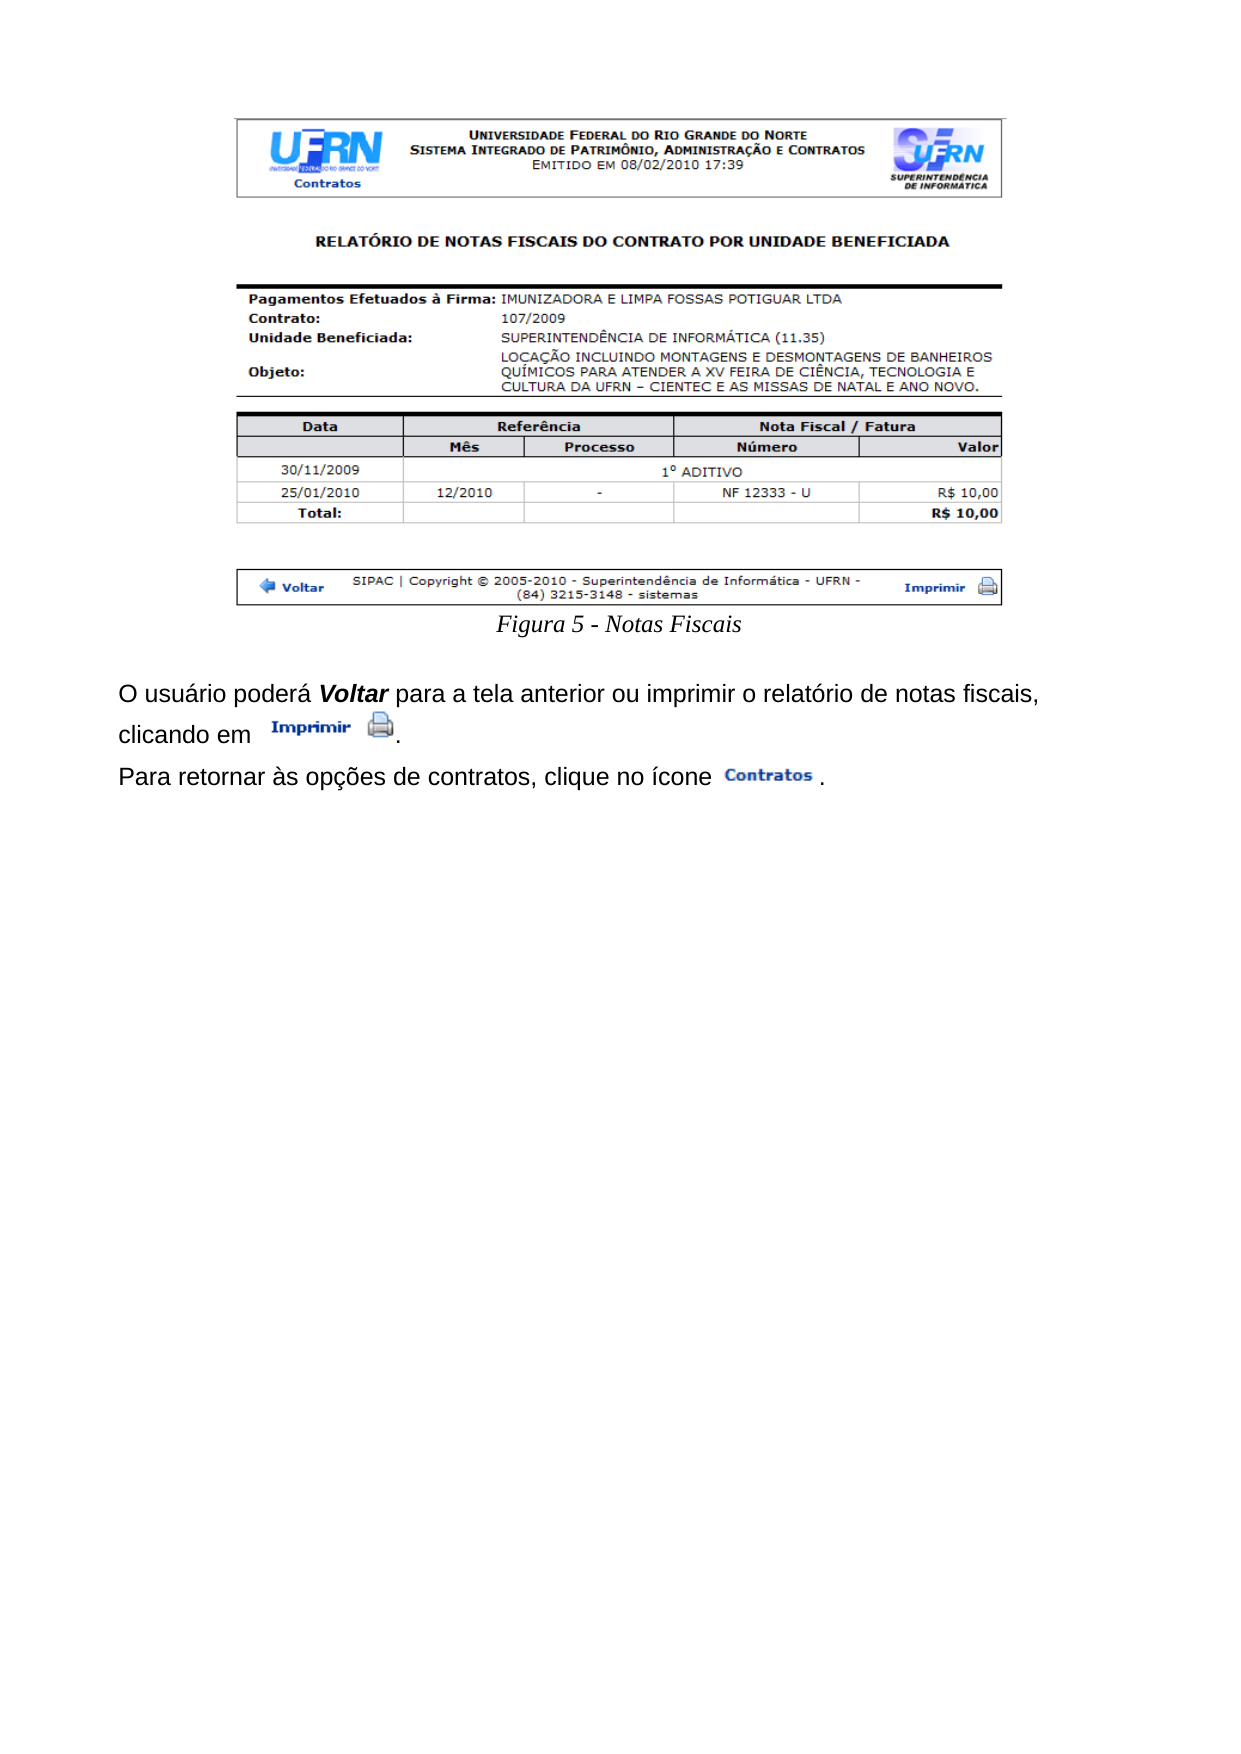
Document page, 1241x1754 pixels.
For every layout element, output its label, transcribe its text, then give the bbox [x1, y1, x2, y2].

picture [258, 707, 395, 744]
picture [720, 766, 819, 786]
text Figura 5 - Notas Fiscais [118, 610, 1122, 638]
picture [233, 118, 1007, 610]
text Para retornar às opções de contratos, clique no ícone . [118, 762, 1122, 790]
text O usuário poderá Voltar para a tela anterior ou imprimir o relatório de notas fiscais, clicando em . [118, 679, 1122, 749]
